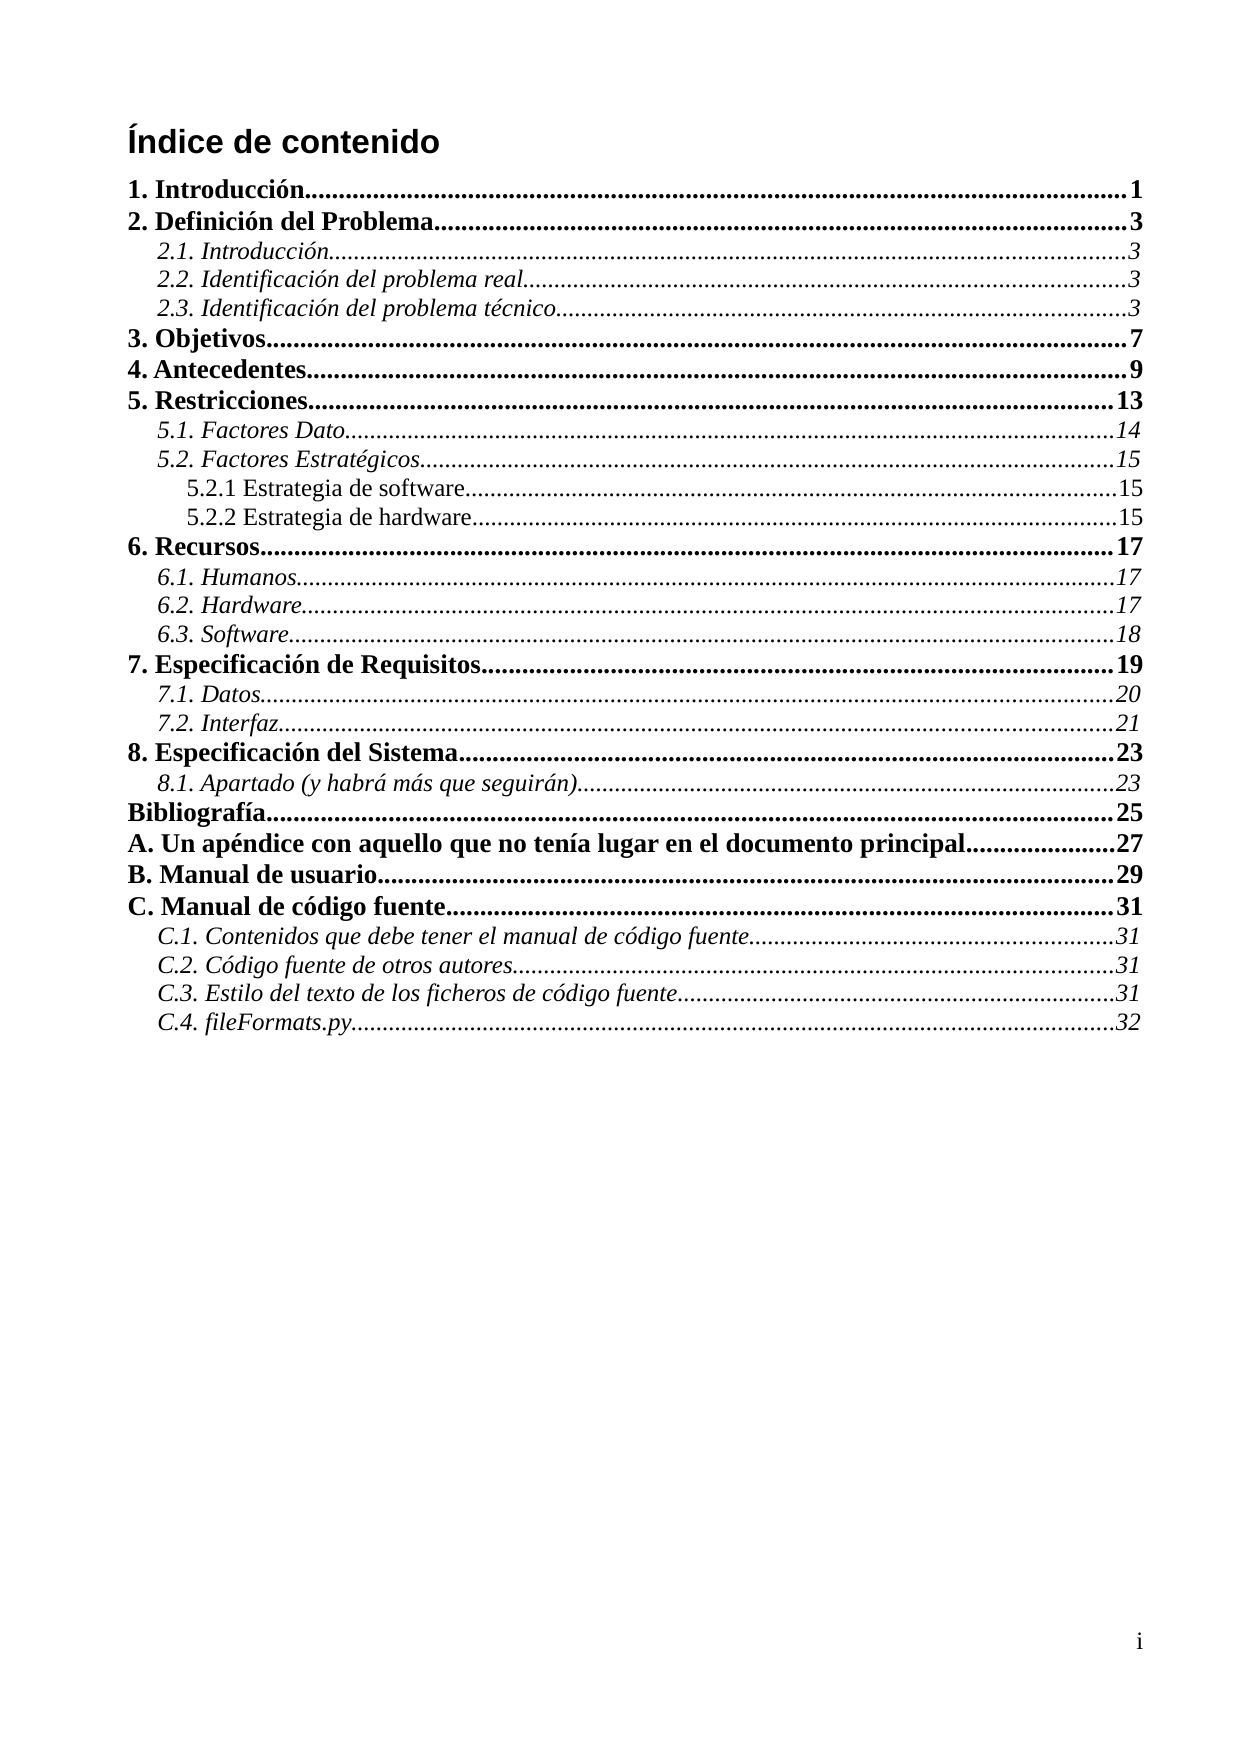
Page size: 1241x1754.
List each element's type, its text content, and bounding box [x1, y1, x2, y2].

text 8.1. Apartado (y habrá más que seguirán) 23 [157, 768, 1143, 796]
text 5.2.2 Estrategia de hardware 15 [186, 502, 1143, 530]
text C. Manual de código fuente 31 [127, 890, 1143, 921]
text 5.1. Factores Dato 14 [157, 415, 1143, 444]
text A. Un apéndice con aquello que no tenía lugar en el documento principal 27 [127, 827, 1143, 859]
text 7.1. Datos 20 [157, 679, 1143, 708]
text 2.1. Introducción 3 [157, 236, 1143, 264]
text 5.2. Factores Estratégicos 15 [157, 444, 1143, 473]
text C.1. Contenidos que debe tener el manual de código fuente 31 [157, 921, 1143, 950]
text 4. Antecedentes 9 [127, 353, 1143, 384]
text 6. Recursos 17 [127, 530, 1143, 562]
text 6.1. Humanos 17 [157, 562, 1143, 590]
text C.4. fileFormats.py 32 [157, 1007, 1143, 1036]
text 7. Especificación de Requisitos 19 [127, 648, 1143, 679]
text 1. Introducción 1 [127, 173, 1143, 204]
text C.2. Código fuente de otros autores 31 [157, 950, 1143, 978]
text B. Manual de usuario 29 [127, 859, 1143, 890]
text 5. Restricciones 13 [127, 384, 1143, 415]
text 7.2. Interfaz 21 [157, 708, 1143, 736]
text 2.2. Identificación del problema real 3 [157, 264, 1143, 293]
text C.3. Estilo del texto de los ficheros de código fuente 31 [157, 978, 1143, 1007]
text Bibliografía 25 [127, 796, 1143, 827]
text 2. Definición del Problema 3 [127, 204, 1143, 236]
text 3. Objetivos 7 [127, 322, 1143, 353]
text 8. Especificación del Sistema 23 [127, 736, 1143, 768]
text 6.3. Software 18 [157, 619, 1143, 648]
text 6.2. Hardware 17 [157, 590, 1143, 619]
subtitle Índice de contenido [127, 122, 1143, 161]
text 2.3. Identificación del problema técnico 3 [157, 293, 1143, 322]
text 5.2.1 Estrategia de software 15 [186, 473, 1143, 502]
